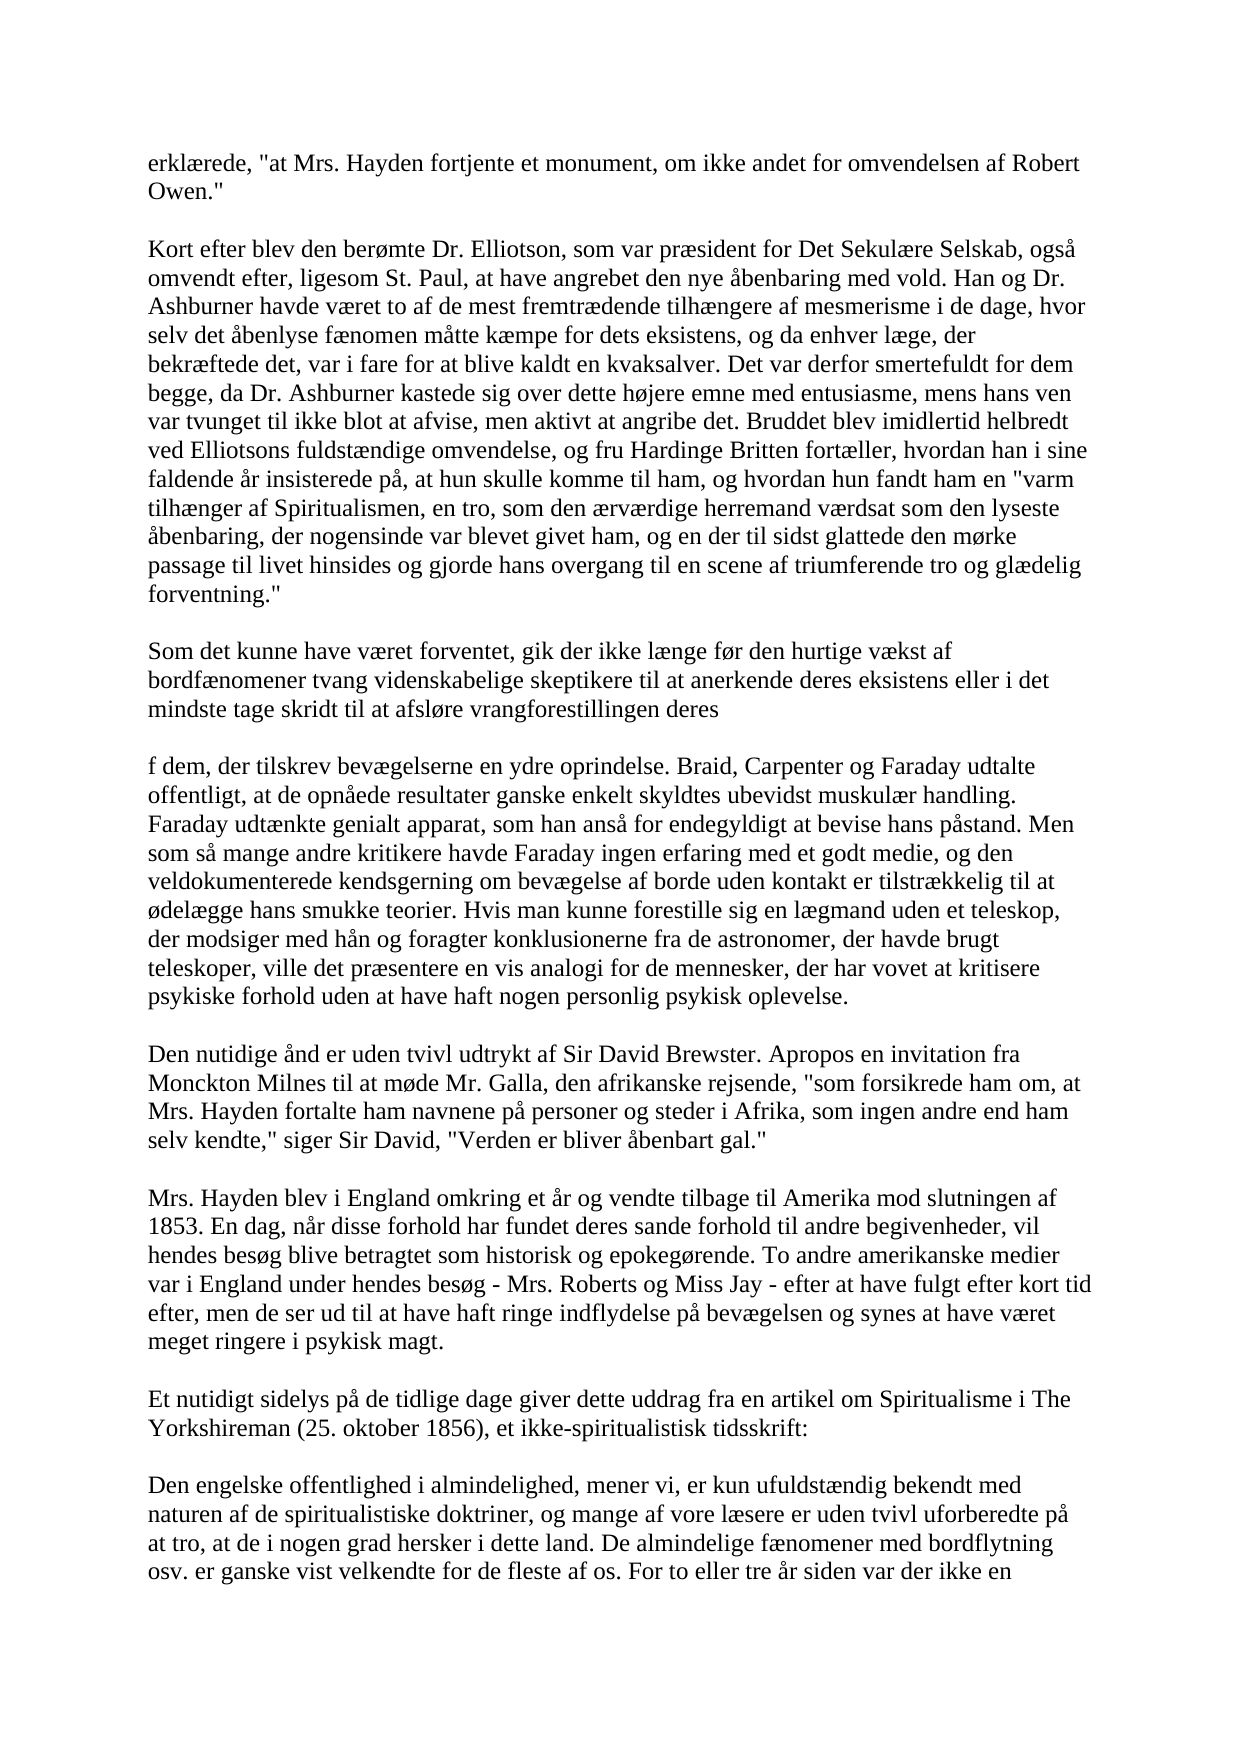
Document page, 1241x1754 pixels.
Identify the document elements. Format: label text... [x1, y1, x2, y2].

text Et nutidigt sidelys på de tidlige dage giver dette uddrag fra en artikel om Spiritualisme i The Yorkshireman (25. oktober 1856), et ikke-spiritualistisk tidsskrift: [148, 1384, 1093, 1441]
text f dem, der tilskrev bevægelserne en ydre oprindelse. Braid, Carpenter og Faraday udtalte offentligt, at de opnåede resultater ganske enkelt skyldtes ubevidst muskulær handling. Faraday udtænkte genialt apparat, som han anså for endegyldigt at bevise hans påstand. Men som så mange andre kritikere havde Faraday ingen erfaring med et godt medie, og den veldokumenterede kendsgerning om bevægelse af borde uden kontakt er tilstrækkelig til at ødelægge hans smukke teorier. Hvis man kunne forestille sig en lægmand uden et teleskop, der modsiger med hån og foragter konklusionerne fra de astronomer, der havde brugt teleskoper, ville det præsentere en vis analogi for de mennesker, der har vovet at kritisere psykiske forhold uden at have haft nogen personlig psykisk oplevelse. [148, 751, 1093, 1010]
text erklærede, "at Mrs. Hayden fortjente et monument, om ikke andet for omvendelsen af ​​Robert Owen." [148, 148, 1093, 205]
text Kort efter blev den berømte Dr. Elliotson, som var præsident for Det Sekulære Selskab, også omvendt efter, ligesom St. Paul, at have angrebet den nye åbenbaring med vold. Han og Dr. Ashburner havde været to af de mest fremtrædende tilhængere af mesmerisme i de dage, hvor selv det åbenlyse fænomen måtte kæmpe for dets eksistens, og da enhver læge, der bekræftede det, var i fare for at blive kaldt en kvaksalver. Det var derfor smertefuldt for dem begge, da Dr. Ashburner kastede sig over dette højere emne med entusiasme, mens hans ven var tvunget til ikke blot at afvise, men aktivt at angribe det. Bruddet blev imidlertid helbredt ved Elliotsons fuldstændige omvendelse, og fru Hardinge Britten fortæller, hvordan han i sine faldende år insisterede på, at hun skulle komme til ham, og hvordan hun fandt ham en "varm tilhænger af Spiritualismen, en tro, som den ærværdige herremand værdsat som den lyseste åbenbaring, der nogensinde var blevet givet ham, og en der til sidst glattede den mørke passage til livet hinsides og gjorde hans overgang til en scene af triumferende tro og glædelig forventning." [148, 234, 1093, 608]
text Den nutidige ånd er uden tvivl udtrykt af Sir David Brewster. Apropos en invitation fra Monckton Milnes til at møde Mr. Galla, den afrikanske rejsende, "som forsikrede ham om, at Mrs. Hayden fortalte ham navnene på personer og steder i Afrika, som ingen andre end ham selv kendte," siger Sir David, "Verden er bliver åbenbart gal." [148, 1039, 1093, 1154]
text Som det kunne have været forventet, gik der ikke længe før den hurtige vækst af bordfænomener tvang videnskabelige skeptikere til at anerkende deres eksistens eller i det mindste tage skridt til at afsløre vrangforestillingen deres [148, 636, 1093, 723]
text Mrs. Hayden blev i England omkring et år og vendte tilbage til Amerika mod slutningen af ​​1853. En dag, når disse forhold har fundet deres sande forhold til andre begivenheder, vil hendes besøg blive betragtet som historisk og epokegørende. To andre amerikanske medier var i England under hendes besøg - Mrs. Roberts og Miss Jay - efter at have fulgt efter kort tid efter, men de ser ud til at have haft ringe indflydelse på bevægelsen og synes at have været meget ringere i psykisk magt. [148, 1183, 1093, 1355]
text Den engelske offentlighed i almindelighed, mener vi, er kun ufuldstændig bekendt med naturen af ​​de spiritualistiske doktriner, og mange af vore læsere er uden tvivl uforberedte på at tro, at de i nogen grad hersker i dette land. De almindelige fænomener med bordflytning osv. er ganske vist velkendte for de fleste af os. For to eller tre år siden var der ikke en [148, 1470, 1093, 1585]
